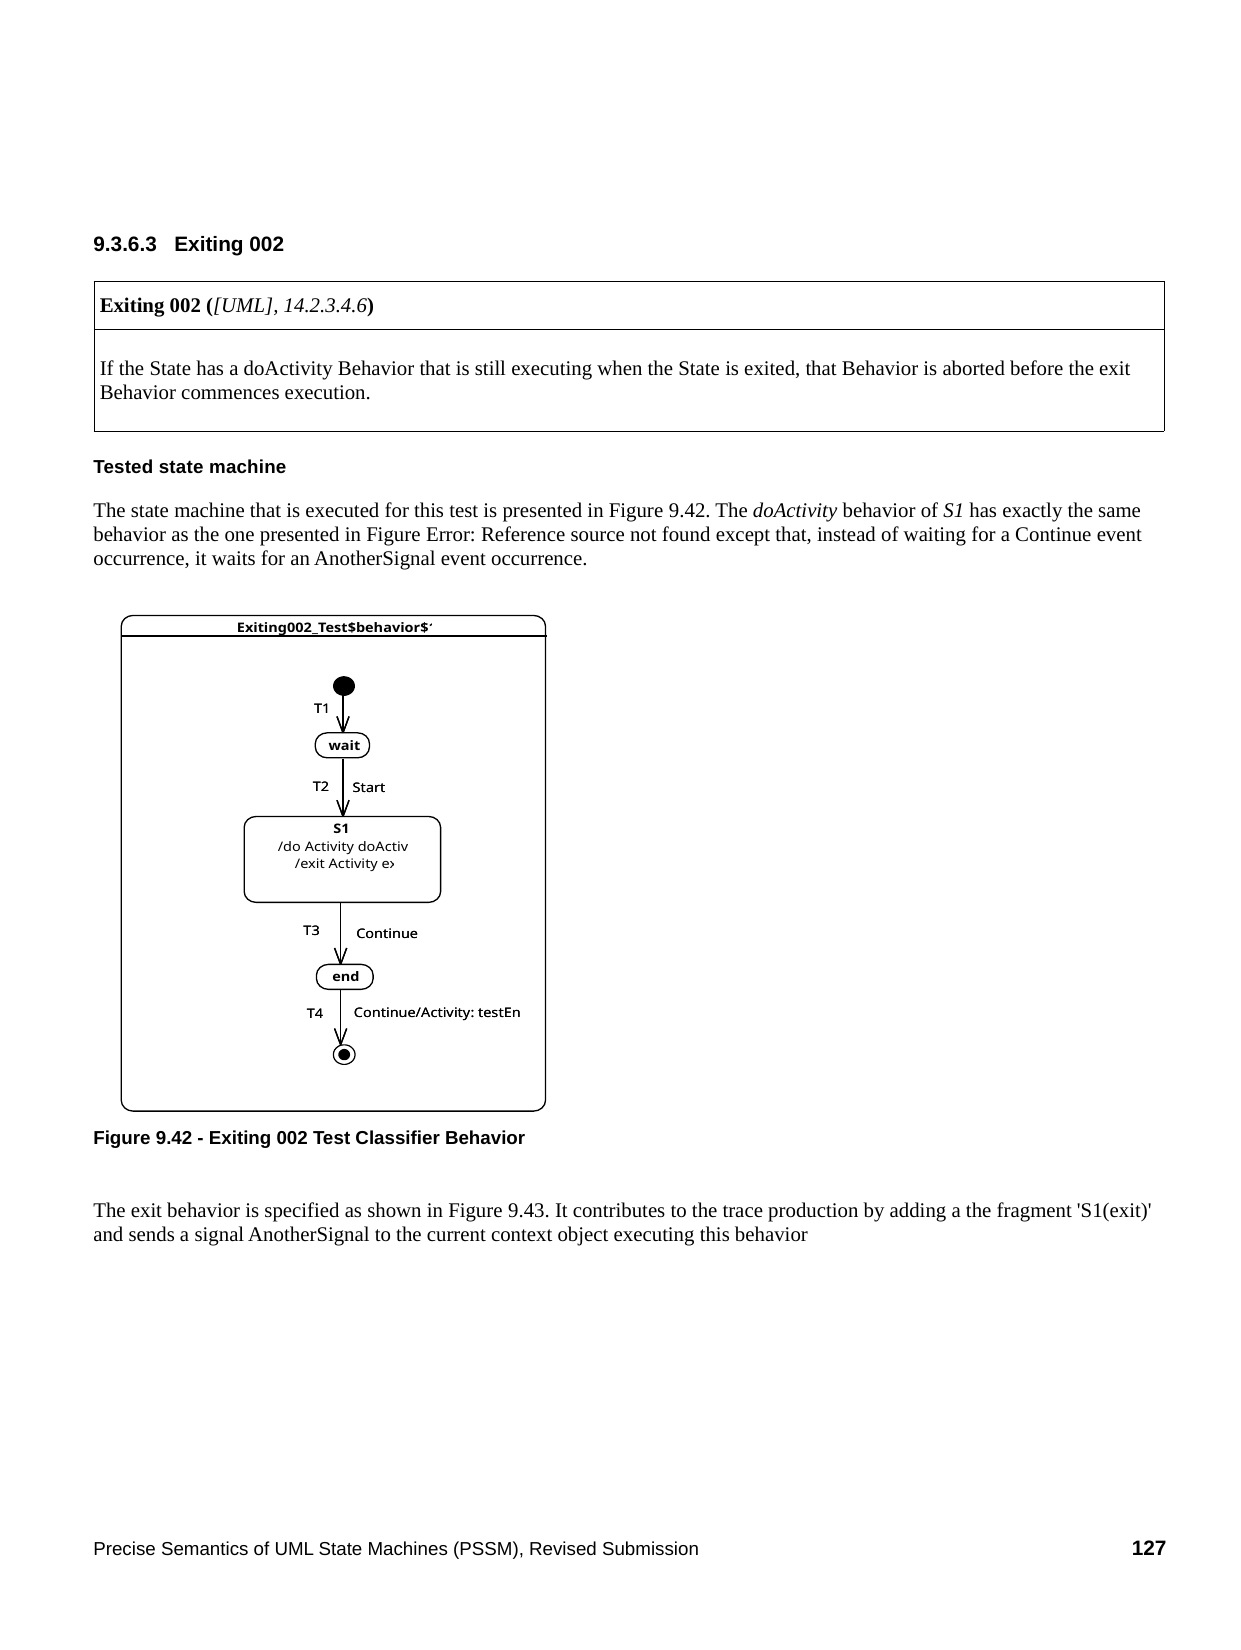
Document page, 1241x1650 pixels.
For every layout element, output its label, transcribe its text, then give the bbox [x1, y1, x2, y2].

subtitle Exiting 002 [93, 231, 1164, 256]
table_cell If the State has a doActivity Behavior that is still executing when the State is exited, that Behavior is aborted before the exit Behavior commences execution. [95, 330, 1164, 431]
table_header Exiting 002 ([UML], 14.2.3.4.6) [95, 282, 1164, 329]
text The state machine that is executed for this test is presented in Figure 9.42. The doActivity behavior of S1 has exactly the same behavior as the one presented in Figure Error: Reference source not found except that, instead of waiting for a Continue event occurrence, it waits for an AnotherSignal event occurrence. [93, 498, 1164, 570]
text The exit behavior is specified as shown in Figure 9.43. It contributes to the trace production by adding a the fragment 'S1(exit)' and sends a signal AnotherSignal to the current context object executing this behavior [93, 1197, 1164, 1246]
text Figure 9.42 - Exiting 002 Test Classifier Behavior [93, 604, 575, 1148]
subtitle Tested state machine [93, 456, 1164, 477]
